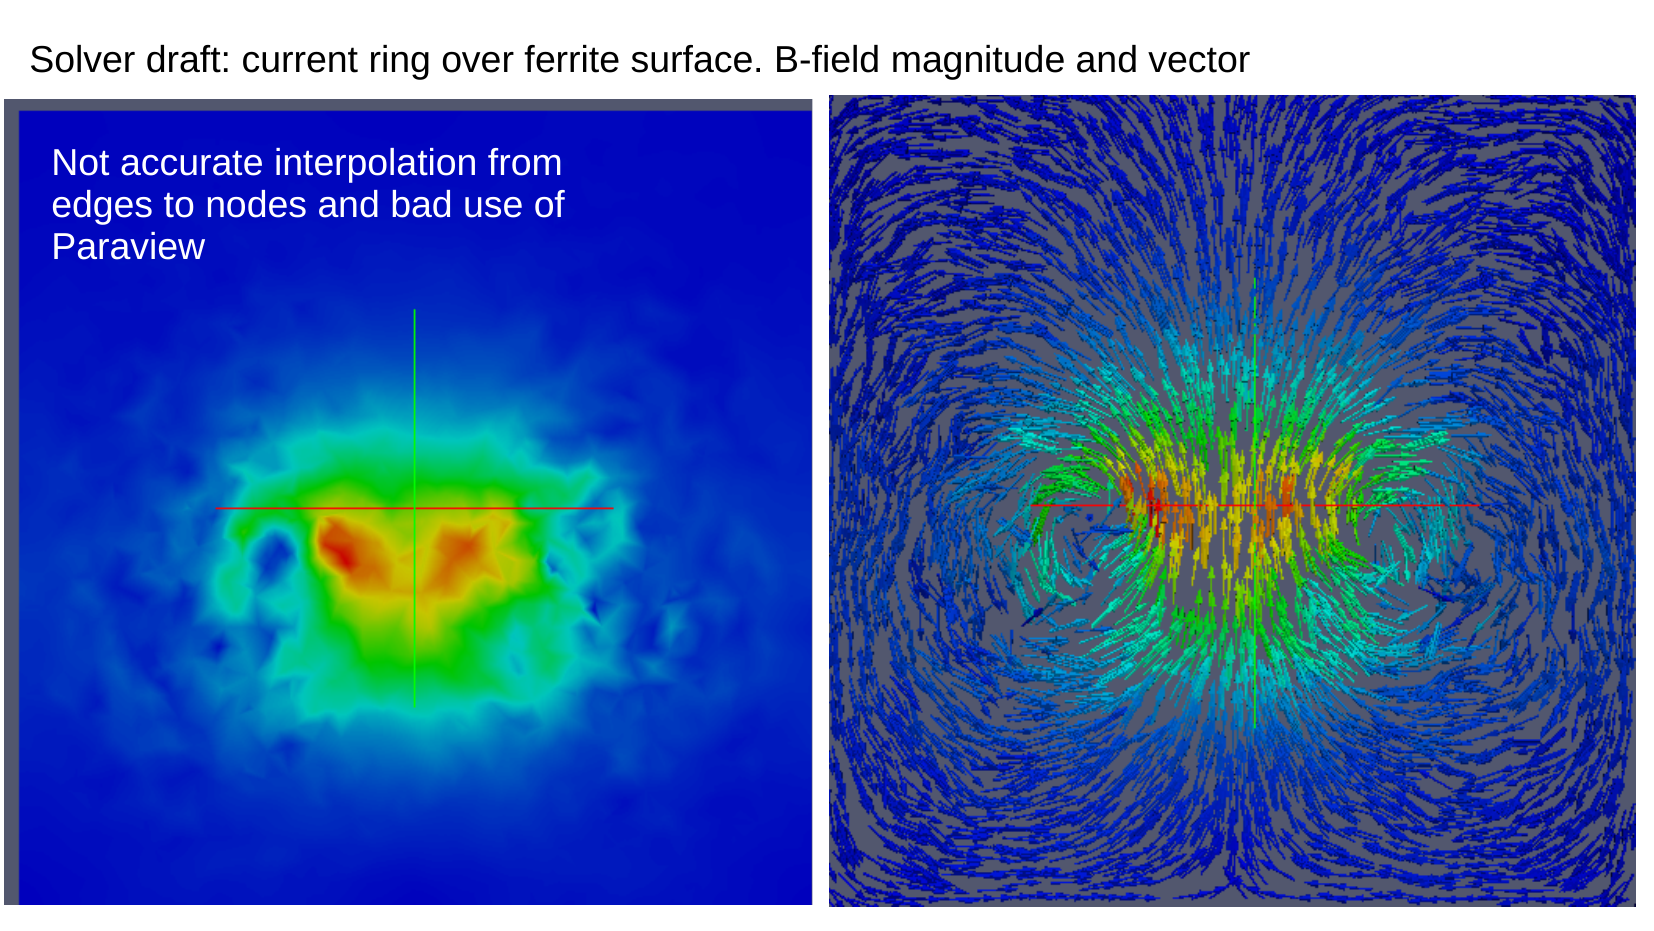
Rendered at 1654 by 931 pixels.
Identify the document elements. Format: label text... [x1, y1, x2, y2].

text_box Solver draft: current ring over ferrite surface. B-field magnitude and vector [14, 31, 1627, 131]
picture [829, 95, 1636, 907]
text_box Not accurate interpolation from edges to nodes and bad use of Paraview [36, 133, 654, 275]
picture [4, 99, 813, 905]
